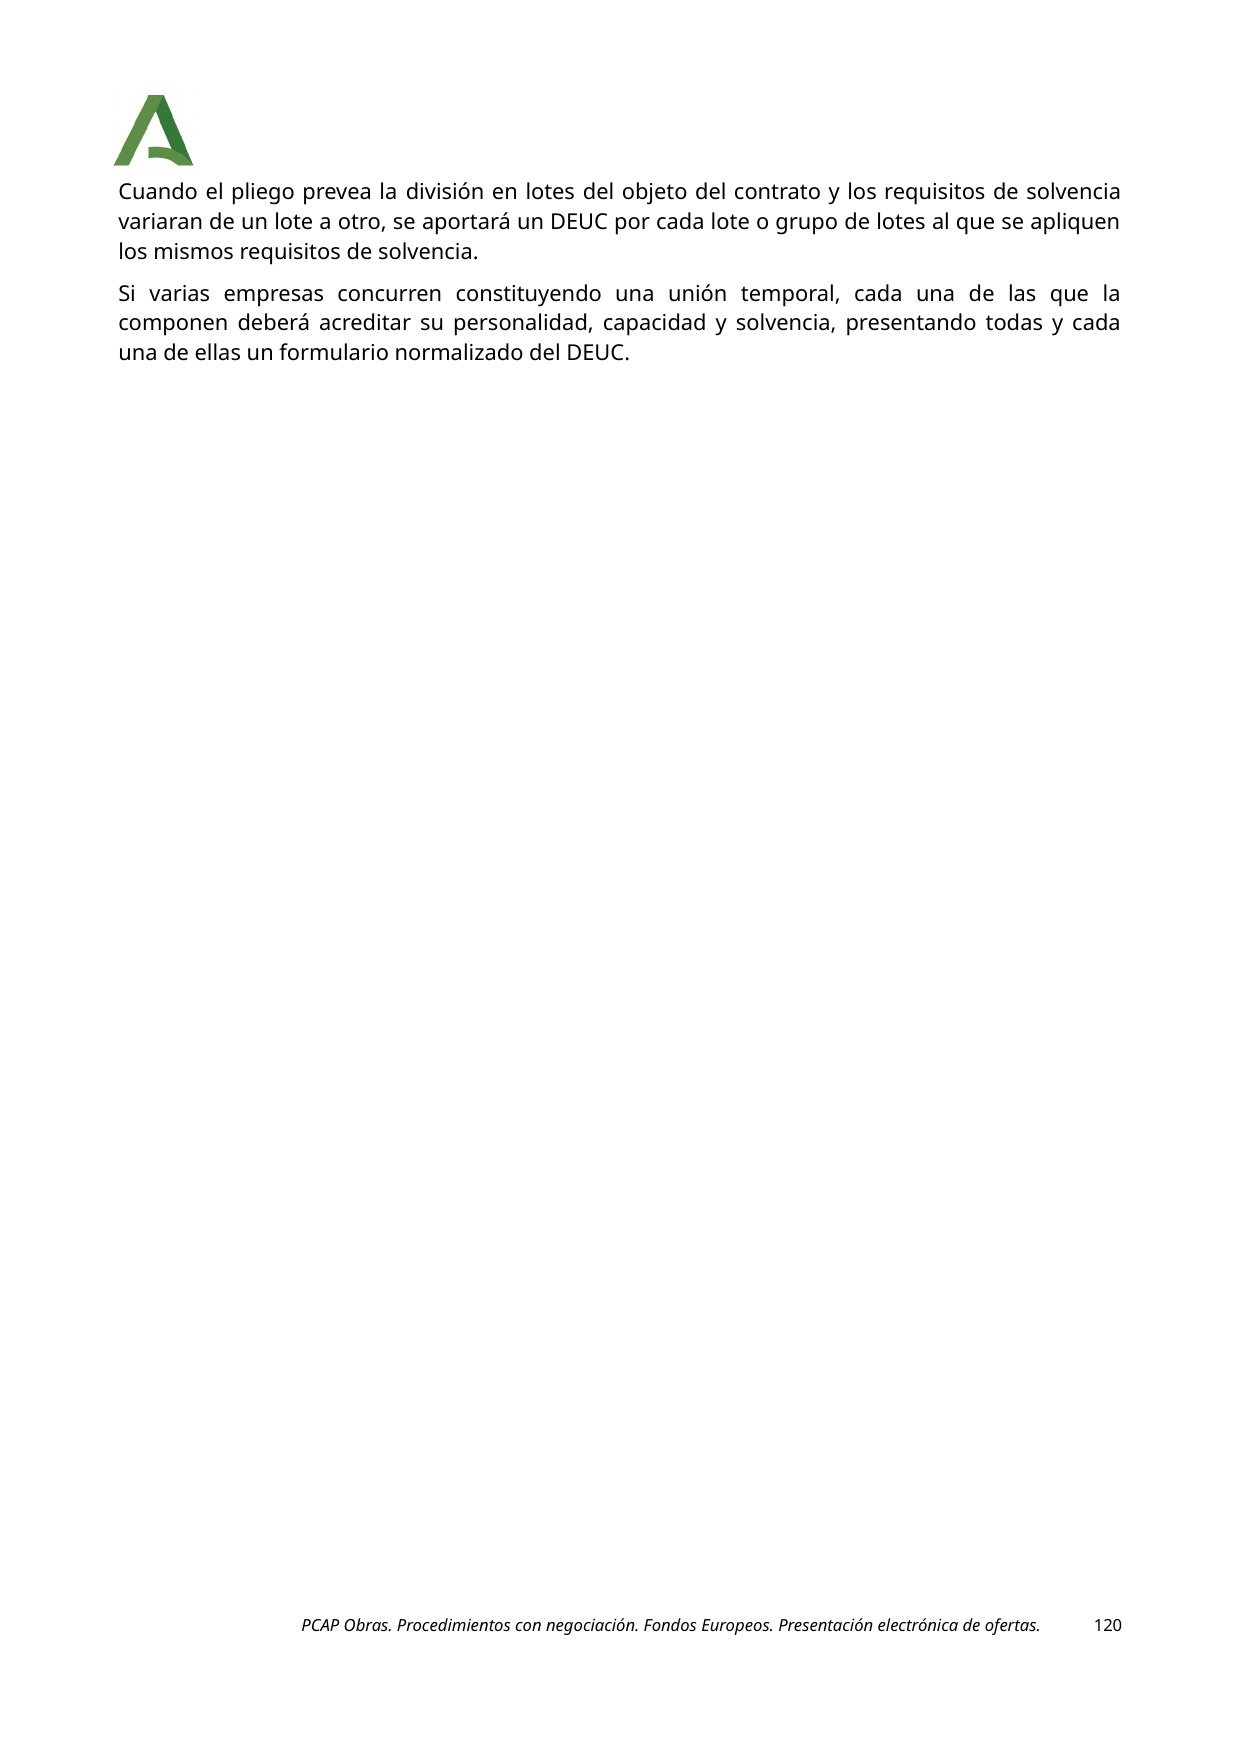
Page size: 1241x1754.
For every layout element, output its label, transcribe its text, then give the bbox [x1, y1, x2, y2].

picture [109, 90, 198, 170]
text Si varias empresas concurren constituyendo una unión temporal, cada una de las que la componen deberá acreditar su personalidad, capacidad y solvencia, presentando todas y cada una de ellas un formulario normalizado del DEUC. [118, 277, 1122, 367]
text Cuando el pliego prevea la división en lotes del objeto del contrato y los requisitos de solvencia variaran de un lote a otro, se aportará un DEUC por cada lote o grupo de lotes al que se apliquen los mismos requisitos de solvencia. [118, 176, 1122, 266]
